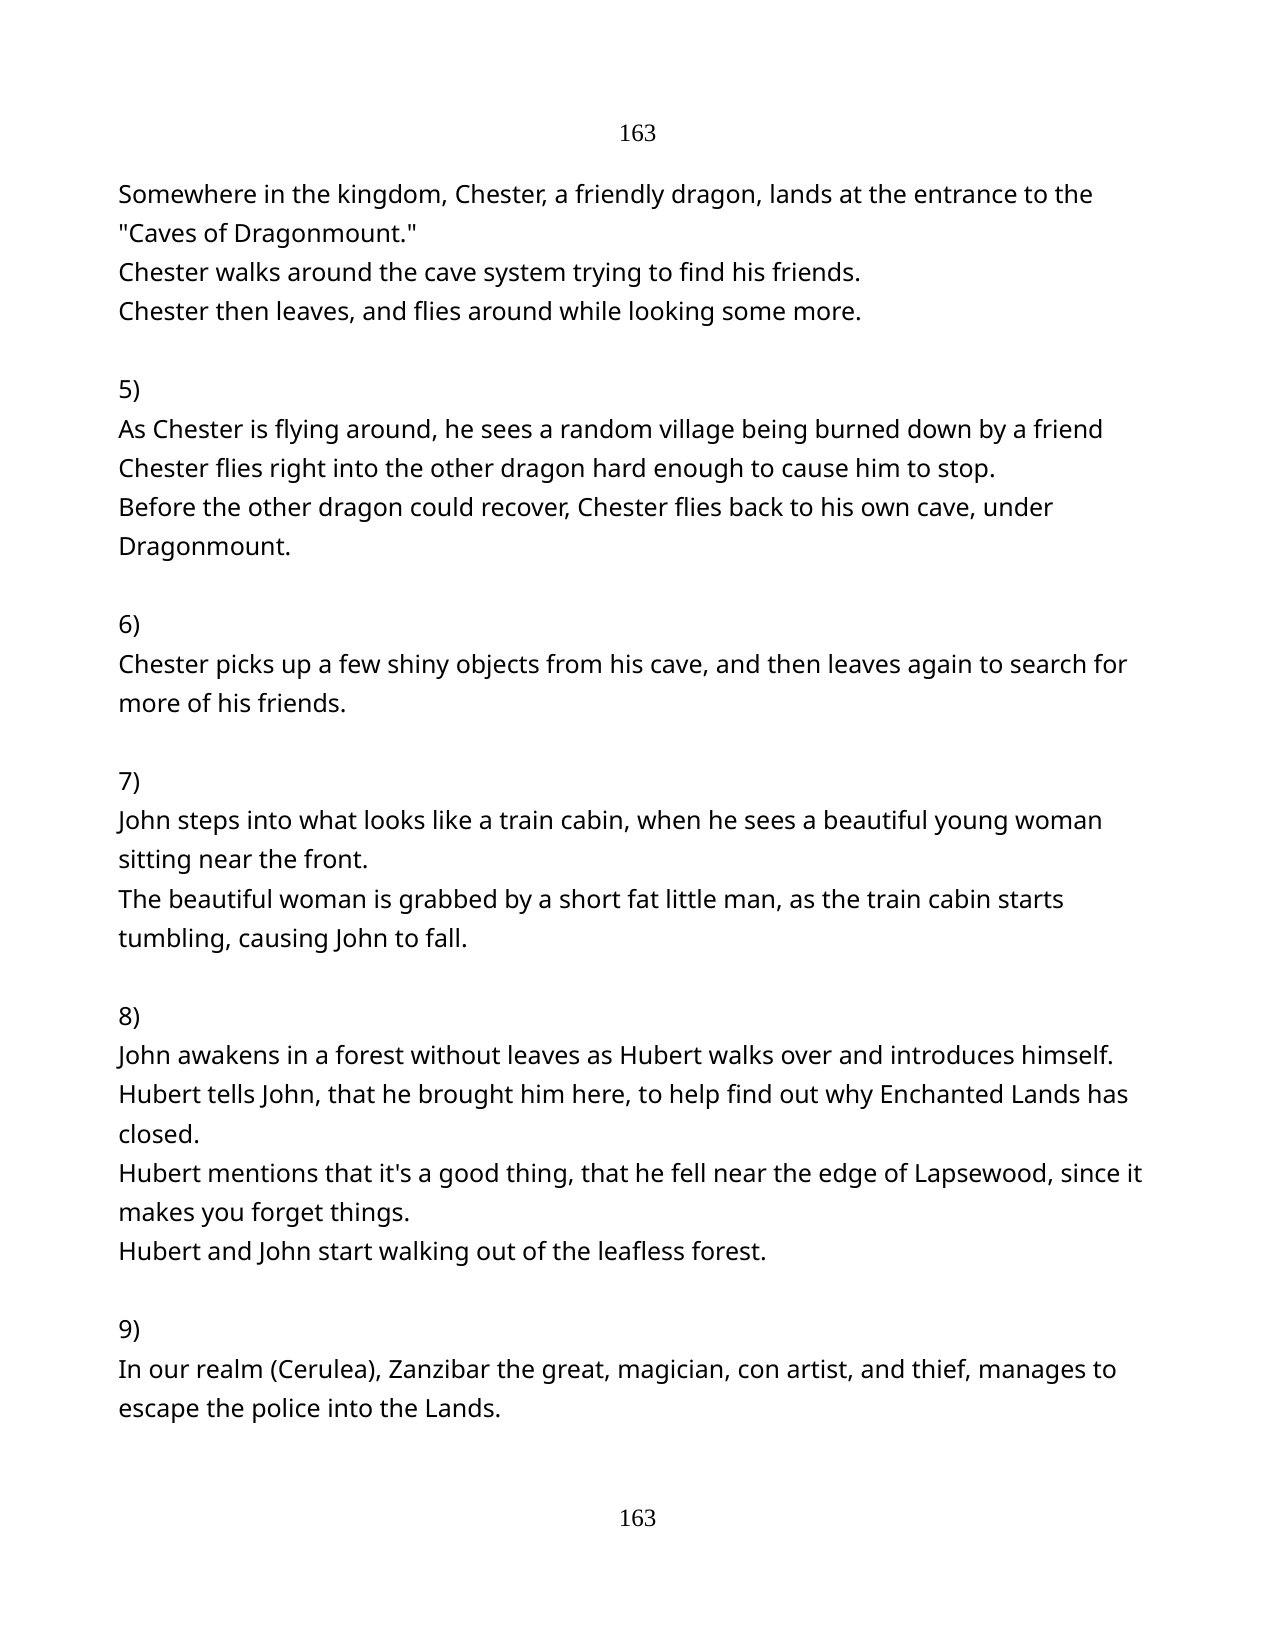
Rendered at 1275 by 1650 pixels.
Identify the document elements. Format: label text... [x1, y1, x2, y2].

text John steps into what looks like a train cabin, when he sees a beautiful young woman sitting near the front. [118, 803, 1157, 876]
text 5) [118, 372, 1157, 406]
text Hubert mentions that it's a good thing, that he fell near the edge of Lapsewood, since it makes you forget things. [118, 1156, 1157, 1229]
text Hubert and John start walking out of the leafless forest. [118, 1234, 1157, 1268]
text John awakens in a forest without leaves as Hubert walks over and introduces himself. [118, 1038, 1157, 1072]
text Somewhere in the kingdom, Chester, a friendly dragon, lands at the entrance to the "Caves of Dragonmount." [118, 176, 1157, 249]
text As Chester is flying around, he sees a random village being burned down by a friend [118, 411, 1157, 445]
text 6) [118, 607, 1157, 641]
text 9) [118, 1312, 1157, 1346]
text Hubert tells John, that he brought him here, to help find out why Enchanted Lands has closed. [118, 1077, 1157, 1150]
text In our realm (Cerulea), Zanzibar the great, magician, con artist, and thief, manages to escape the police into the Lands. [118, 1351, 1157, 1424]
text Chester picks up a few shiny objects from his cave, and then leaves again to search for more of his friends. [118, 646, 1157, 719]
text Before the other dragon could recover, Chester flies back to his own cave, under Dragonmount. [118, 490, 1157, 563]
text 8) [118, 999, 1157, 1033]
text Chester flies right into the other dragon hard enough to cause him to stop. [118, 451, 1157, 484]
text The beautiful woman is grabbed by a short fat little man, as the train cabin starts tumbling, causing John to fall. [118, 881, 1157, 954]
text Chester walks around the cave system trying to find his friends. [118, 255, 1157, 289]
text Chester then leaves, and flies around while looking some more. [118, 294, 1157, 328]
text 7) [118, 764, 1157, 798]
